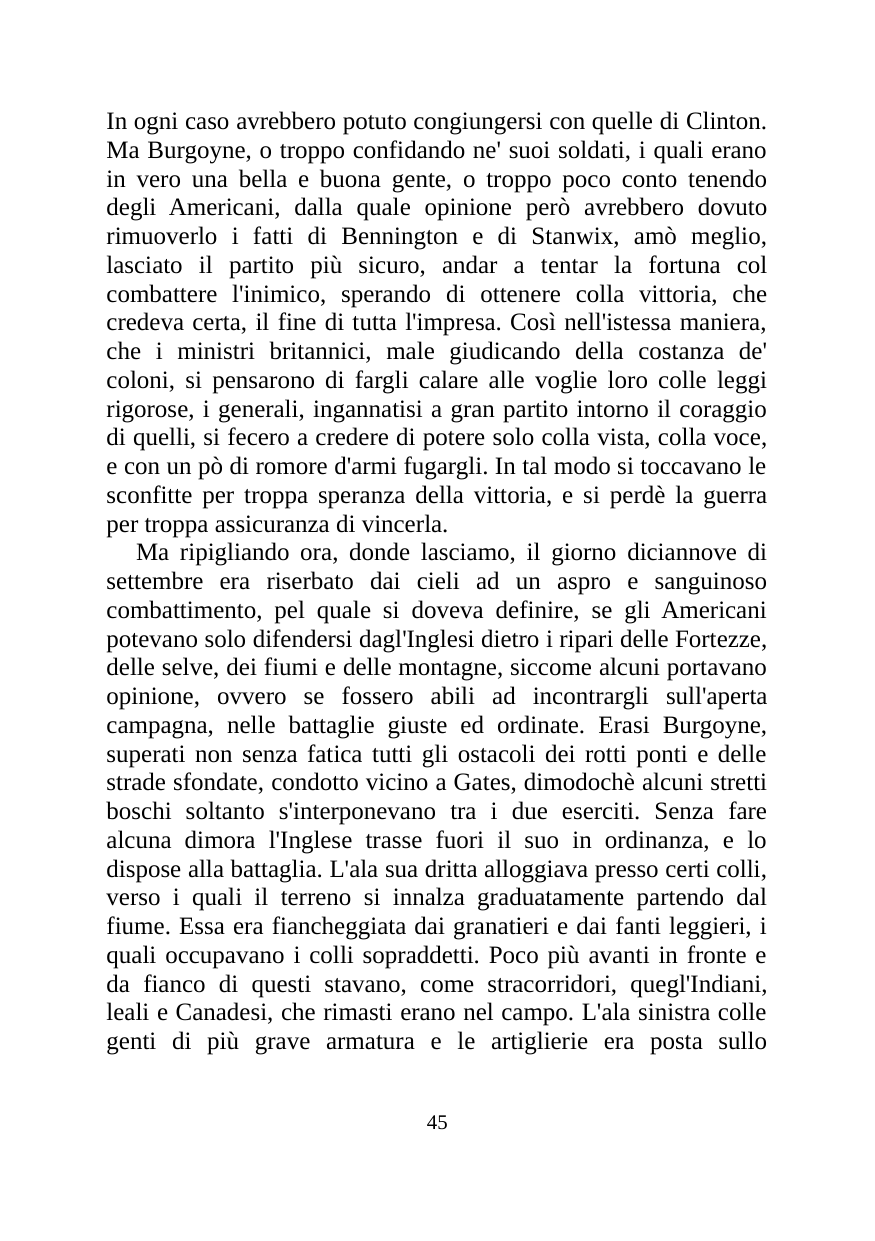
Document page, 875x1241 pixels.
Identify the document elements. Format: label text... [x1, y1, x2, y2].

text Ma ripigliando ora, donde lasciamo, il giorno diciannove di settembre era riserbato dai cieli ad un aspro e sanguinoso combattimento, pel quale si doveva definire, se gli Americani potevano solo difendersi dagl'Inglesi dietro i ripari delle Fortezze, delle selve, dei fiumi e delle montagne, siccome alcuni portavano opinione, ovvero se fossero abili ad incontrargli sull'aperta campagna, nelle battaglie giuste ed ordinate. Erasi Burgoyne, superati non senza fatica tutti gli ostacoli dei rotti ponti e delle strade sfondate, condotto vicino a Gates, dimodochè alcuni stretti boschi soltanto s'interponevano tra i due eserciti. Senza fare alcuna dimora l'Inglese trasse fuori il suo in ordinanza, e lo dispose alla battaglia. L'ala sua dritta alloggiava presso certi colli, verso i quali il terreno si innalza graduatamente partendo dal fiume. Essa era fiancheggiata dai granatieri e dai fanti leggieri, i quali occupavano i colli sopraddetti. Poco più avanti in fronte e da fianco di questi stavano, come stracorridori, quegl'Indiani, leali e Canadesi, che rimasti erano nel campo. L'ala sinistra colle genti di più grave armatura e le artiglierie era posta sullo [106, 537, 768, 1055]
text In ogni caso avrebbero potuto congiungersi con quelle di Clinton. Ma Burgoyne, o troppo confidando ne' suoi soldati, i quali erano in vero una bella e buona gente, o troppo poco conto tenendo degli Americani, dalla quale opinione però avrebbero dovuto rimuoverlo i fatti di Bennington e di Stanwix, amò meglio, lasciato il partito più sicuro, andar a tentar la fortuna col combattere l'inimico, sperando di ottenere colla vittoria, che credeva certa, il fine di tutta l'impresa. Così nell'istessa maniera, che i ministri britannici, male giudicando della costanza de' coloni, si pensarono di fargli calare alle voglie loro colle leggi rigorose, i generali, ingannatisi a gran partito intorno il coraggio di quelli, si fecero a credere di potere solo colla vista, colla voce, e con un pò di romore d'armi fugargli. In tal modo si toccavano le sconfitte per troppa speranza della vittoria, e si perdè la guerra per troppa assicuranza di vincerla. [106, 106, 768, 537]
